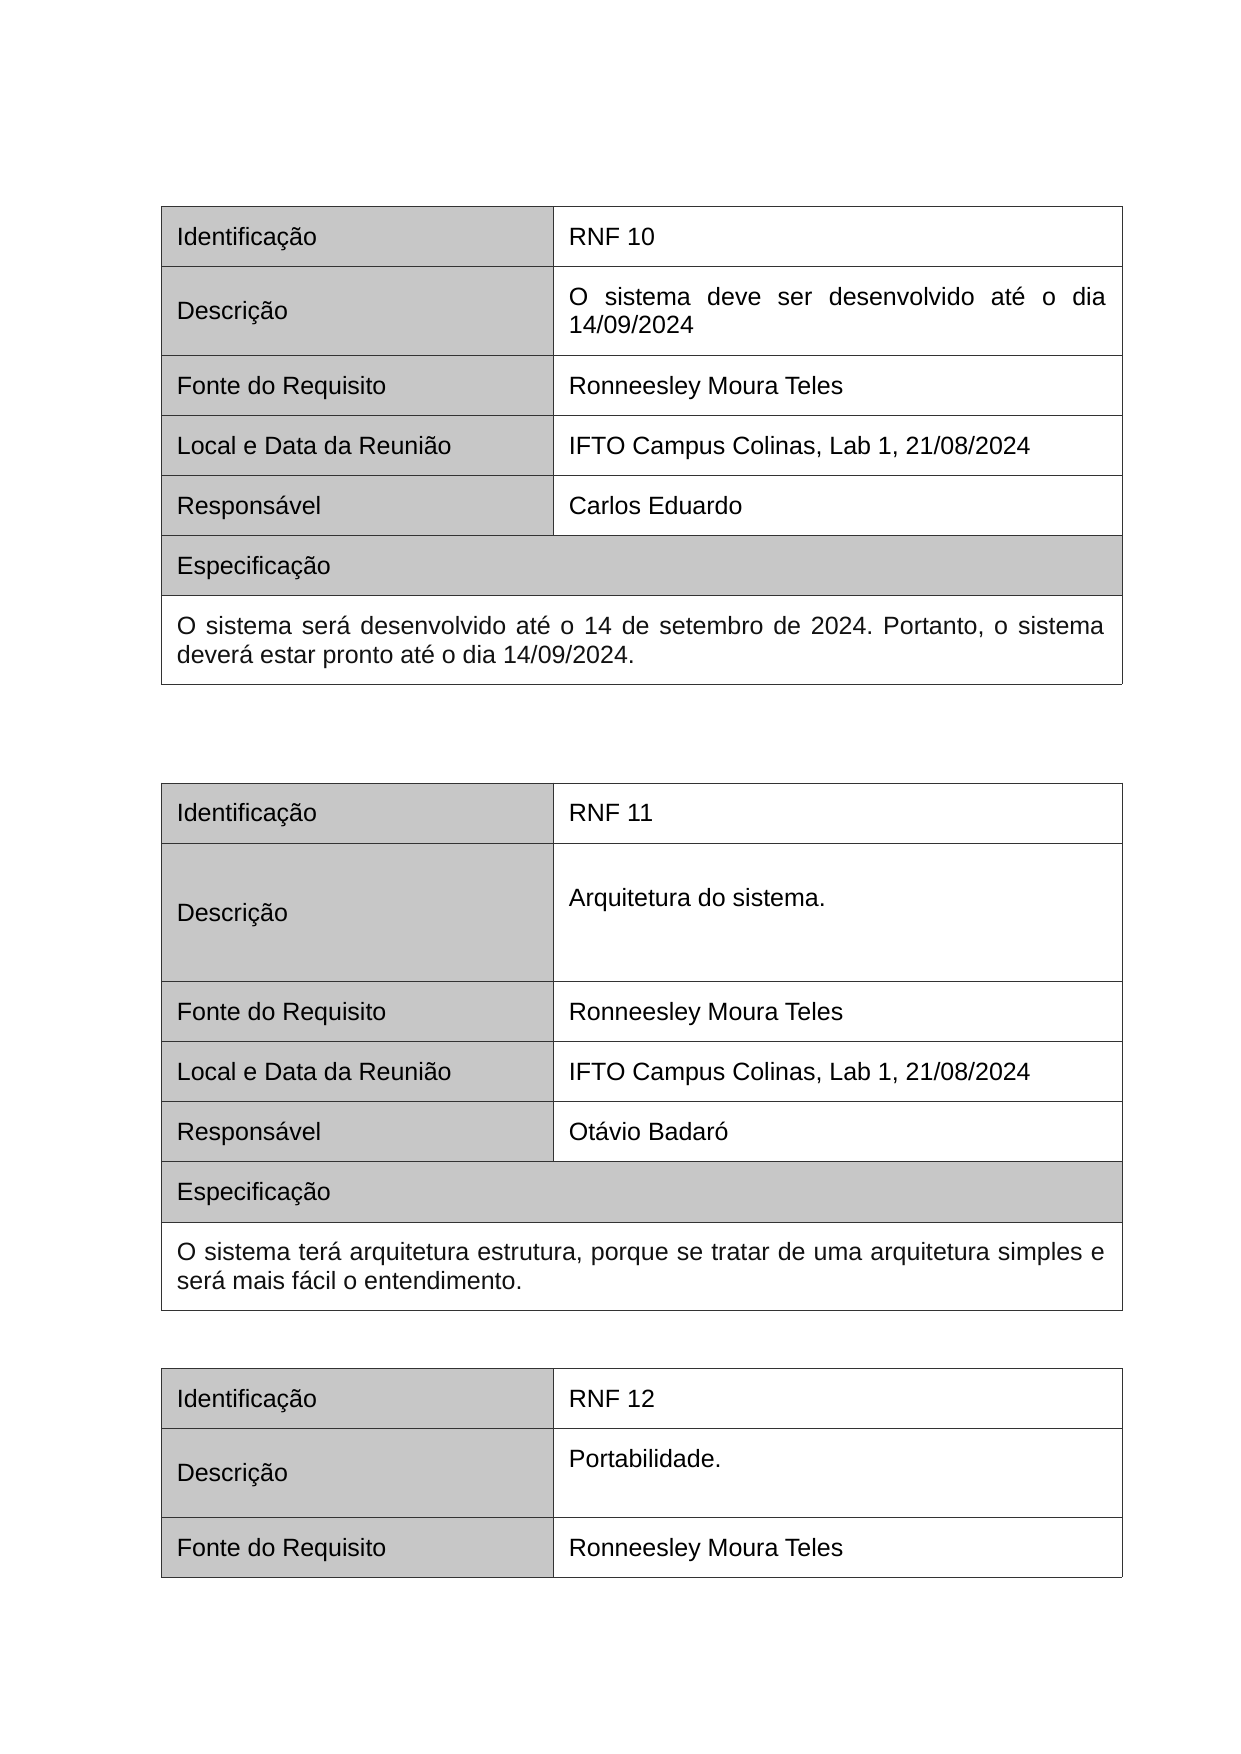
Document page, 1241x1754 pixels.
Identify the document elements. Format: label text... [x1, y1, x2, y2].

table_cell Especificação [162, 1162, 1122, 1222]
table_cell Local e Data da Reunião [162, 416, 553, 475]
table_cell Especificação [162, 536, 1122, 595]
table_cell IFTO Campus Colinas, Lab 1, 21/08/2024 [554, 1042, 1122, 1101]
table_header RNF 12 [554, 1369, 1122, 1428]
table_cell Otávio Badaró [554, 1102, 1122, 1161]
table_cell Portabilidade. [554, 1429, 1122, 1517]
table_cell Carlos Eduardo [554, 476, 1122, 535]
table_cell O sistema terá arquitetura estrutura, porque se tratar de uma arquitetura simples e será mais fácil o entendimento. [162, 1223, 1122, 1310]
table_cell Ronneesley Moura Teles [554, 356, 1122, 415]
table_cell Descrição [162, 844, 553, 981]
table_cell Arquitetura do sistema. [554, 844, 1122, 981]
table_cell Ronneesley Moura Teles [554, 1518, 1122, 1577]
table_header Identificação [162, 207, 553, 266]
table_cell Fonte do Requisito [162, 982, 553, 1041]
table_cell O sistema deve ser desenvolvido até o dia 14/09/2024 [554, 267, 1122, 355]
table_header Identificação [162, 784, 553, 843]
table_cell Ronneesley Moura Teles [554, 982, 1122, 1041]
table_cell Local e Data da Reunião [162, 1042, 553, 1101]
table_cell Descrição [162, 267, 553, 355]
table_header RNF 11 [554, 784, 1122, 843]
table_cell Descrição [162, 1429, 553, 1517]
table_cell Responsável [162, 1102, 553, 1161]
table_cell Fonte do Requisito [162, 1518, 553, 1577]
table_cell Responsável [162, 476, 553, 535]
table_header RNF 10 [554, 207, 1122, 266]
table_cell Fonte do Requisito [162, 356, 553, 415]
table_header Identificação [162, 1369, 553, 1428]
table_cell IFTO Campus Colinas, Lab 1, 21/08/2024 [554, 416, 1122, 475]
table_cell O sistema será desenvolvido até o 14 de setembro de 2024. Portanto, o sistema deverá estar pronto até o dia 14/09/2024. [162, 596, 1122, 684]
